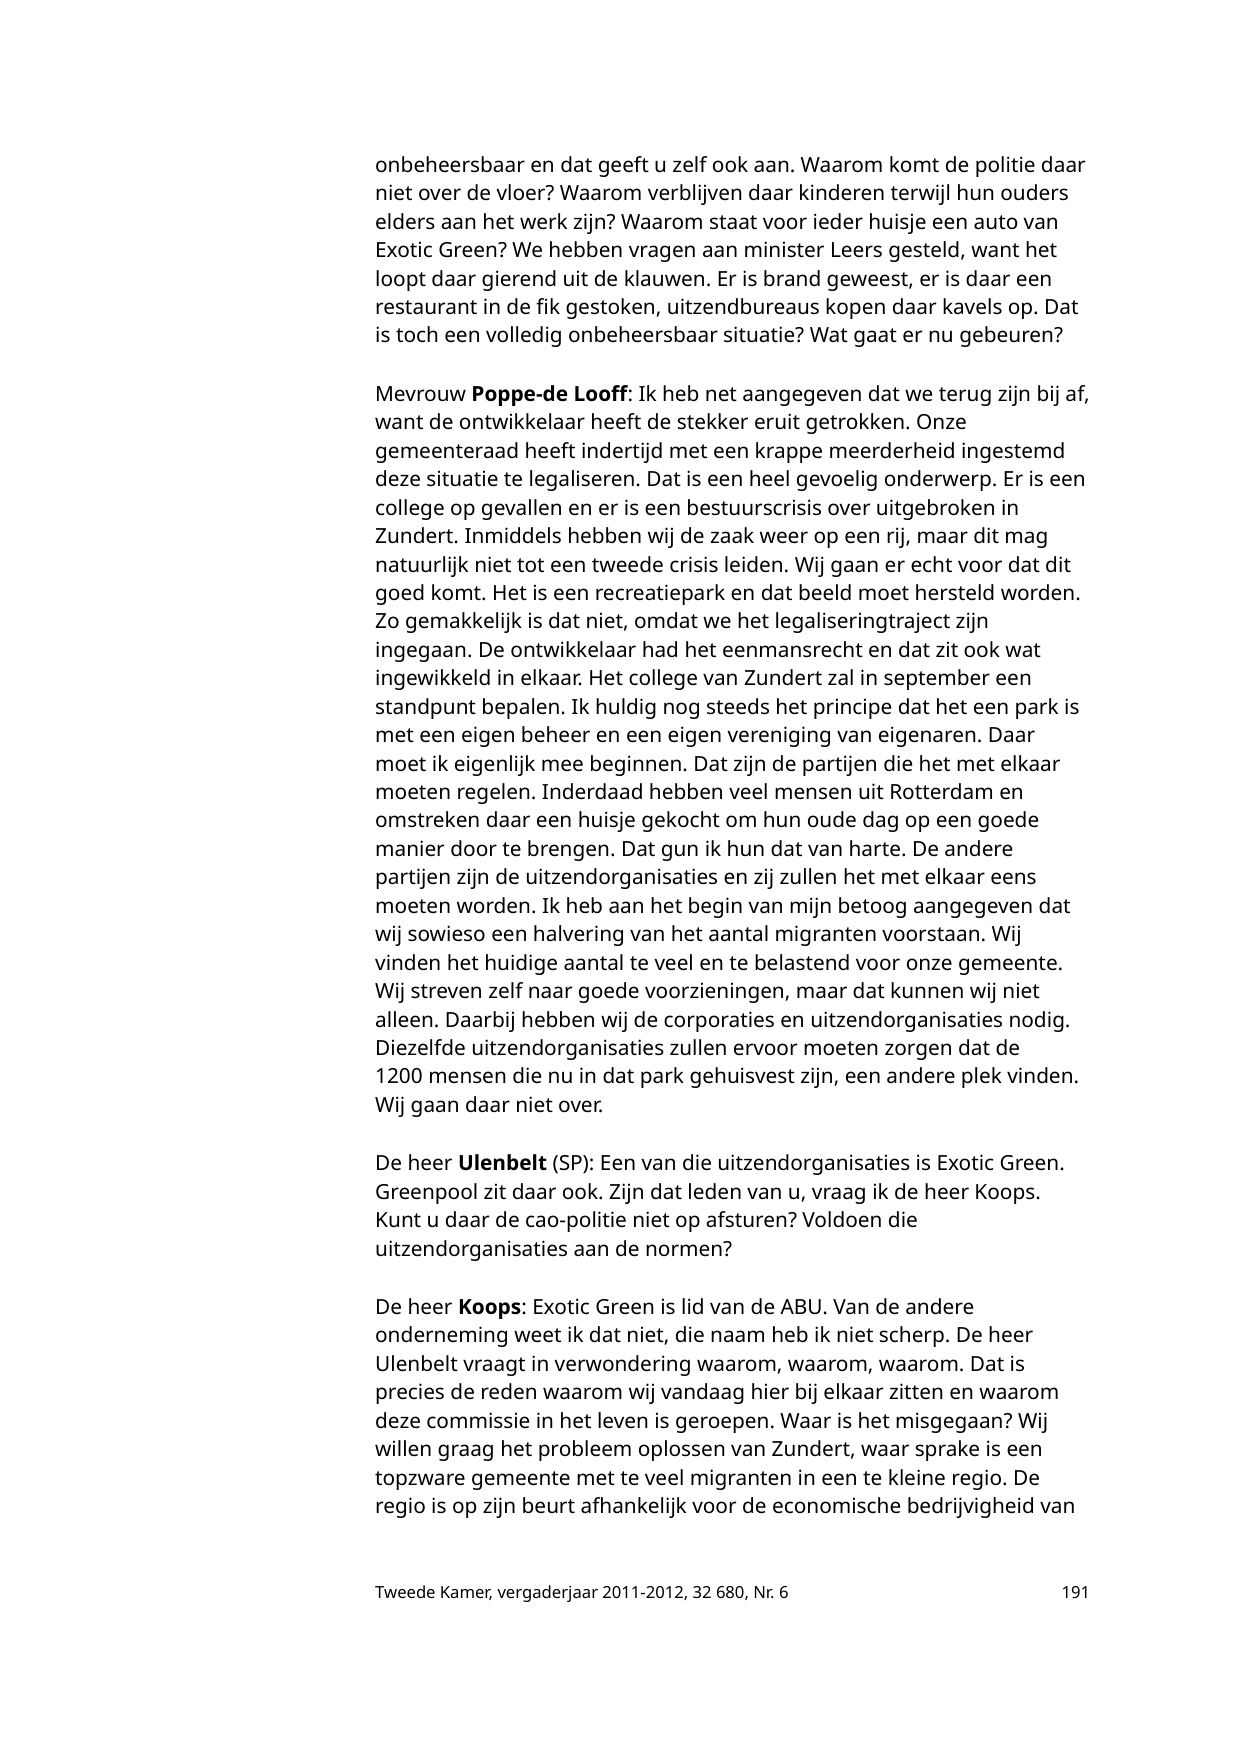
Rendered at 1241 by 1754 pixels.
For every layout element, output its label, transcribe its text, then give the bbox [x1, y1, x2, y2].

text onbeheersbaar en dat geeft u zelf ook aan. Waarom komt de politie daar niet over de vloer? Waarom verblijven daar kinderen terwijl hun ouders elders aan het werk zijn? Waarom staat voor ieder huisje een auto van Exotic Green? We hebben vragen aan minister Leers gesteld, want het loopt daar gierend uit de klauwen. Er is brand geweest, er is daar een restaurant in de fik gestoken, uitzendbureaus kopen daar kavels op. Dat is toch een volledig onbeheersbaar situatie? Wat gaat er nu gebeuren? [375, 150, 1090, 349]
text De heer Ulenbelt (SP): Een van die uitzendorganisaties is Exotic Green. Greenpool zit daar ook. Zijn dat leden van u, vraag ik de heer Koops. Kunt u daar de cao-politie niet op afsturen? Voldoen die uitzendorganisaties aan de normen? [375, 1148, 1090, 1262]
text Mevrouw Poppe-de Looff: Ik heb net aangegeven dat we terug zijn bij af, want de ontwikkelaar heeft de stekker eruit getrokken. Onze gemeenteraad heeft indertijd met een krappe meerderheid ingestemd deze situatie te legaliseren. Dat is een heel gevoelig onderwerp. Er is een college op gevallen en er is een bestuurscrisis over uitgebroken in Zundert. Inmiddels hebben wij de zaak weer op een rij, maar dit mag natuurlijk niet tot een tweede crisis leiden. Wij gaan er echt voor dat dit goed komt. Het is een recreatiepark en dat beeld moet hersteld worden. Zo gemakkelijk is dat niet, omdat we het legaliseringtraject zijn ingegaan. De ontwikkelaar had het eenmansrecht en dat zit ook wat ingewikkeld in elkaar. Het college van Zundert zal in september een standpunt bepalen. Ik huldig nog steeds het principe dat het een park is met een eigen beheer en een eigen vereniging van eigenaren. Daar moet ik eigenlijk mee beginnen. Dat zijn de partijen die het met elkaar moeten regelen. Inderdaad hebben veel mensen uit Rotterdam en omstreken daar een huisje gekocht om hun oude dag op een goede manier door te brengen. Dat gun ik hun dat van harte. De andere partijen zijn de uitzendorganisaties en zij zullen het met elkaar eens moeten worden. Ik heb aan het begin van mijn betoog aangegeven dat wij sowieso een halvering van het aantal migranten voorstaan. Wij vinden het huidige aantal te veel en te belastend voor onze gemeente. Wij streven zelf naar goede voorzieningen, maar dat kunnen wij niet alleen. Daarbij hebben wij de corporaties en uitzendorganisaties nodig. Diezelfde uitzendorganisaties zullen ervoor moeten zorgen dat de 1200 mensen die nu in dat park gehuisvest zijn, een andere plek vinden. Wij gaan daar niet over. [375, 379, 1090, 1118]
text De heer Koops: Exotic Green is lid van de ABU. Van de andere onderneming weet ik dat niet, die naam heb ik niet scherp. De heer Ulenbelt vraagt in verwondering waarom, waarom, waarom. Dat is precies de reden waarom wij vandaag hier bij elkaar zitten en waarom deze commissie in het leven is geroepen. Waar is het misgegaan? Wij willen graag het probleem oplossen van Zundert, waar sprake is een topzware gemeente met te veel migranten in een te kleine regio. De regio is op zijn beurt afhankelijk voor de economische bedrijvigheid van [375, 1292, 1090, 1520]
